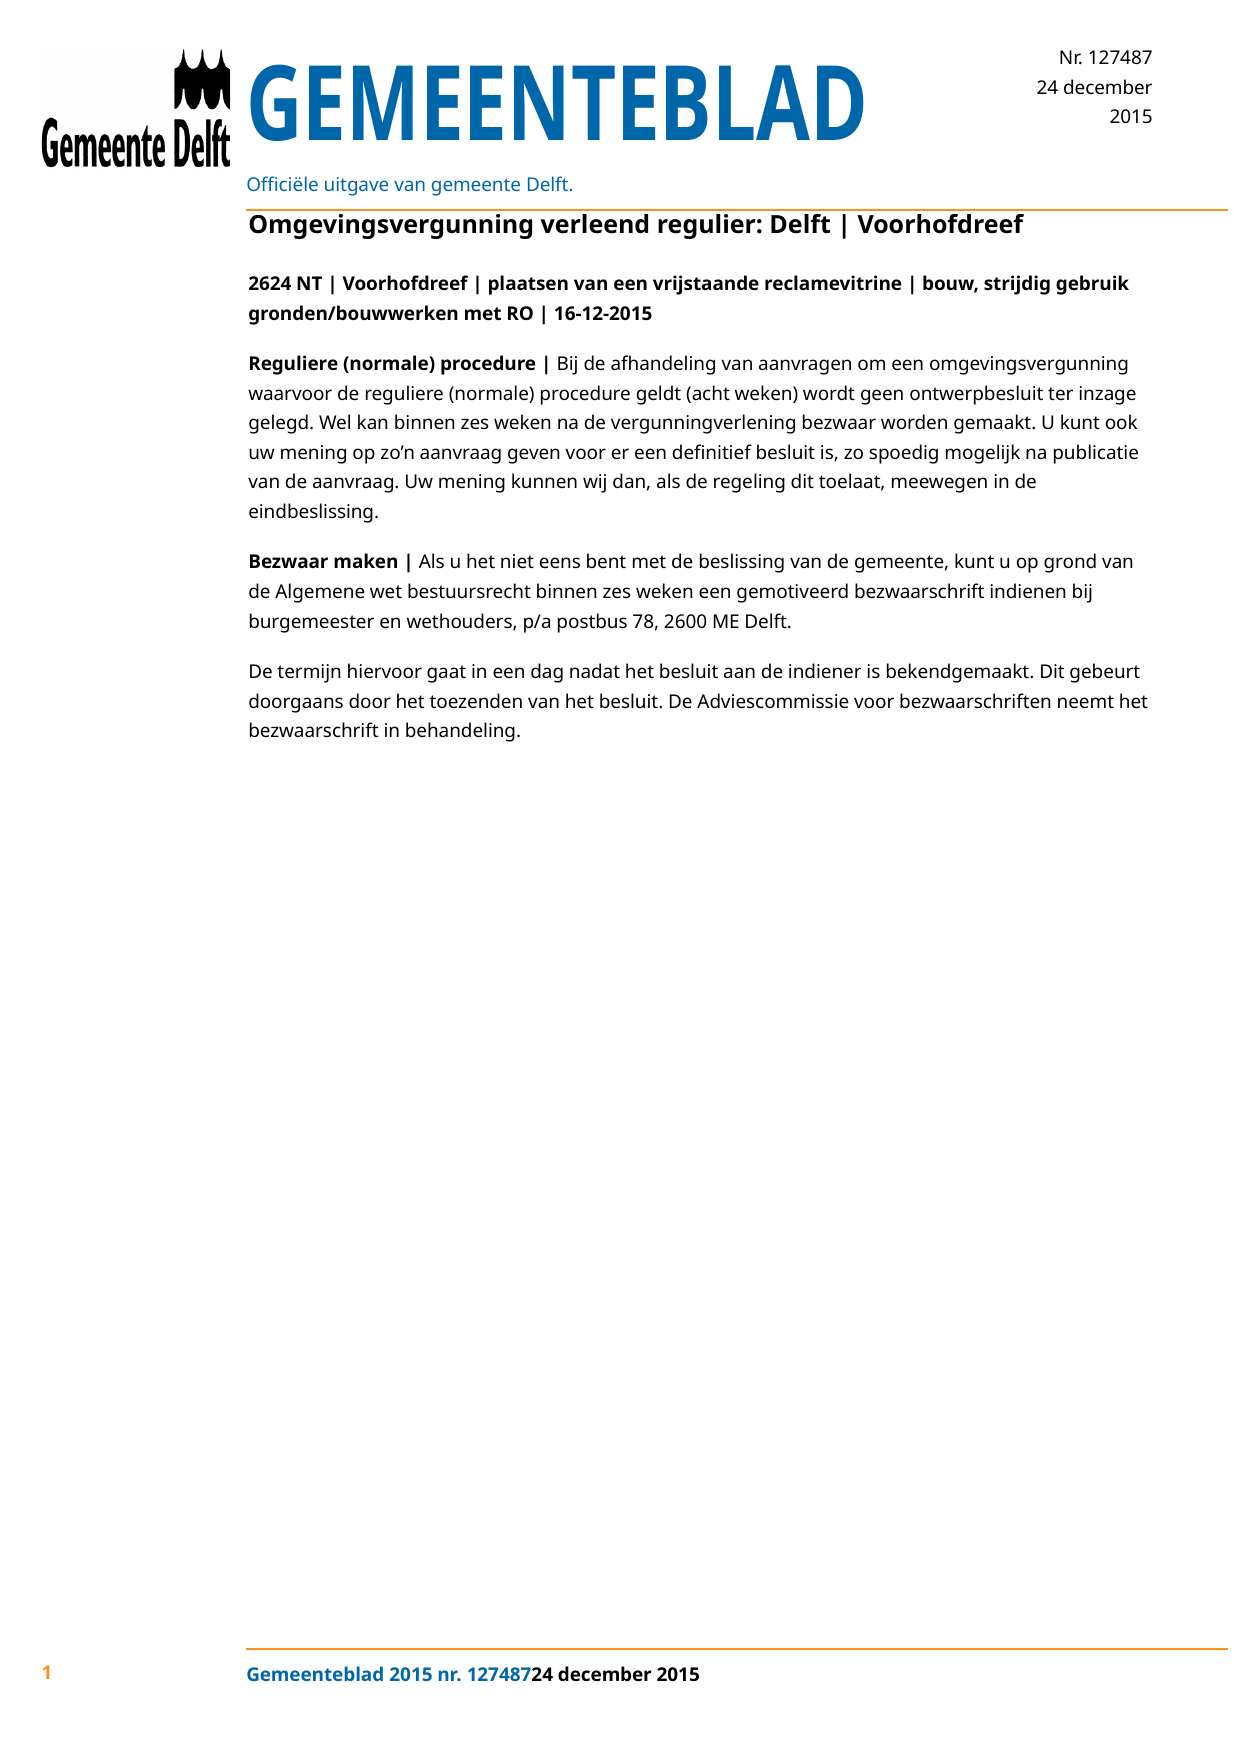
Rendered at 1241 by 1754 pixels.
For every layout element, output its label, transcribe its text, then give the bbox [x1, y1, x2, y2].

picture [41, 47, 231, 172]
text Bezwaar maken | Als u het niet eens bent met de beslissing van de gemeente, kunt u op grond van de Algemene wet bestuursrecht binnen zes weken een gemotiveerd bezwaarschrift indienen bij burgemeester en wethouders, p/a postbus 78, 2600 ME Delft. [248, 549, 1152, 633]
text Reguliere (normale) procedure | Bij de afhandeling van aanvragen om een omgevingsvergunning waarvoor de reguliere (normale) procedure geldt (acht weken) wordt geen ontwerpbesluit ter inzage gelegd. Wel kan binnen zes weken na de vergunningverlening bezwaar worden gemaakt. U kunt ook uw mening op zo’n aanvraag geven voor er een definitief besluit is, zo spoedig mogelijk na publicatie van de aanvraag. Uw mening kunnen wij dan, als de regeling dit toelaat, meewegen in de eindbeslissing. [248, 350, 1152, 524]
text 2624 NT | Voorhofdreef | plaatsen van een vrijstaande reclamevitrine | bouw, strijdig gebruik gronden/bouwwerken met RO | 16-12-2015 [248, 270, 1152, 326]
text Omgevingsvergunning verleend regulier: Delft | Voorhofdreef [248, 211, 1152, 241]
text De termijn hiervoor gaat in een dag nadat het besluit aan de indiener is bekendgemaakt. Dit gebeurt doorgaans door het toezenden van het besluit. De Adviescommissie voor bezwaarschriften neemt het bezwaarschrift in behandeling. [248, 658, 1152, 743]
